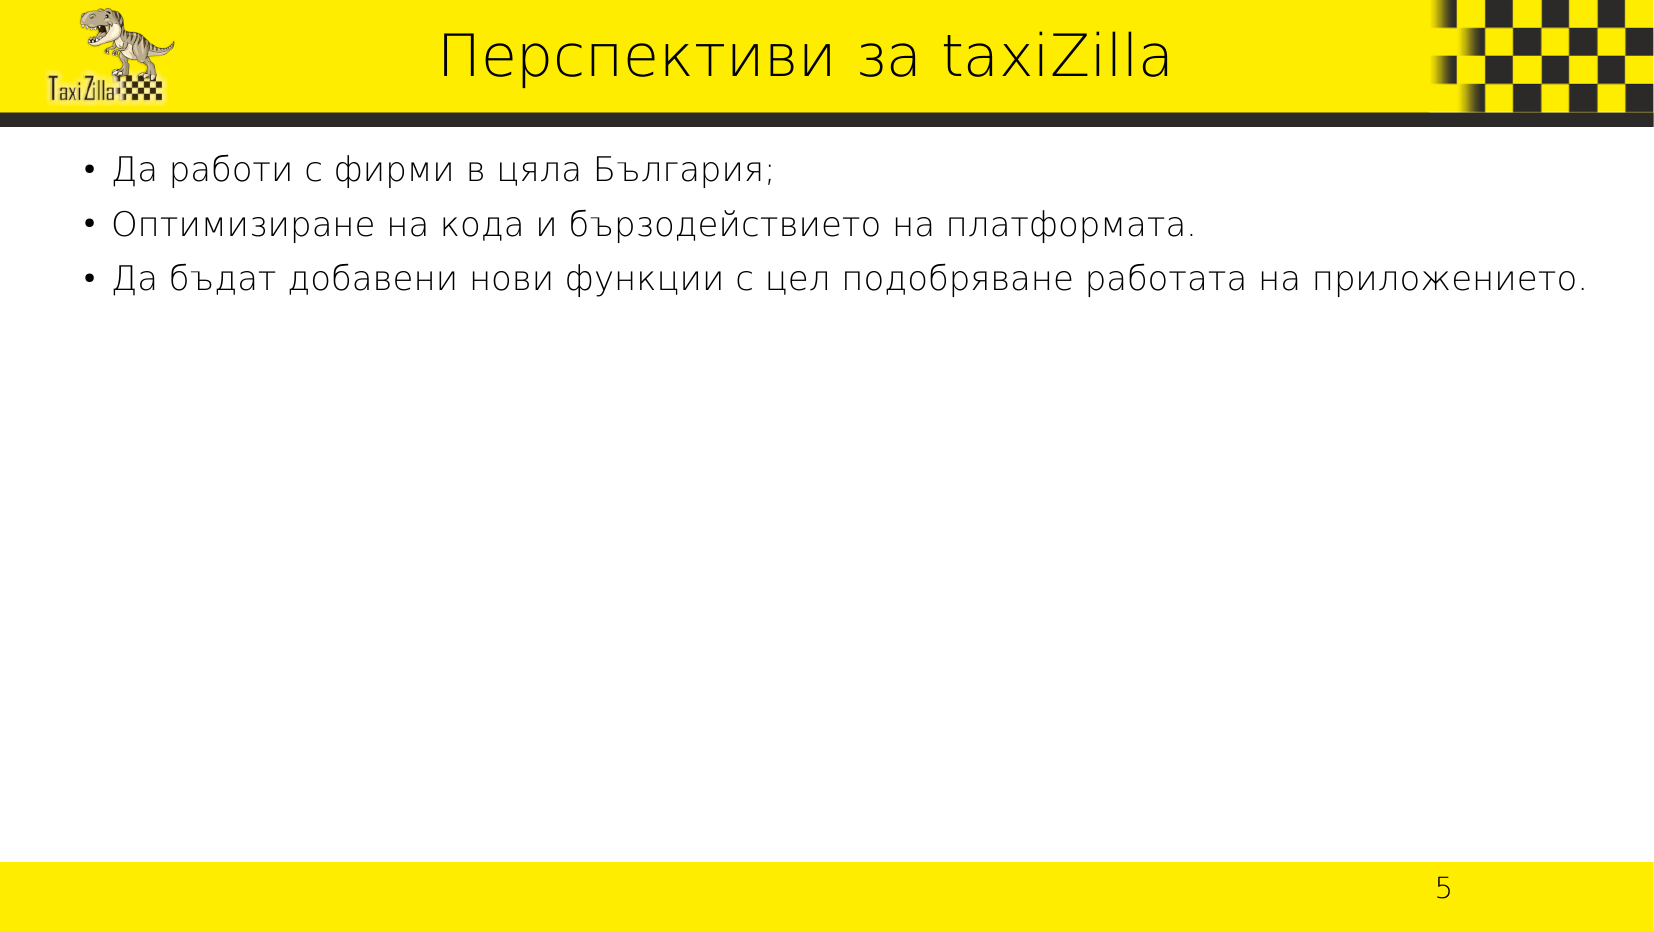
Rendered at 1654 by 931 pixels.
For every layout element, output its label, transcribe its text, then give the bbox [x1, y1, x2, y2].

list Да работи с фирми в цяла България; Оптимизиране на кода и бързодействието на платформата. Да бъдат добавени нови функции с цел подобряване работата на приложението. [75, 150, 1613, 338]
picture [0, 0, 1654, 931]
title Перспективи за taxiZilla [225, 0, 1388, 113]
